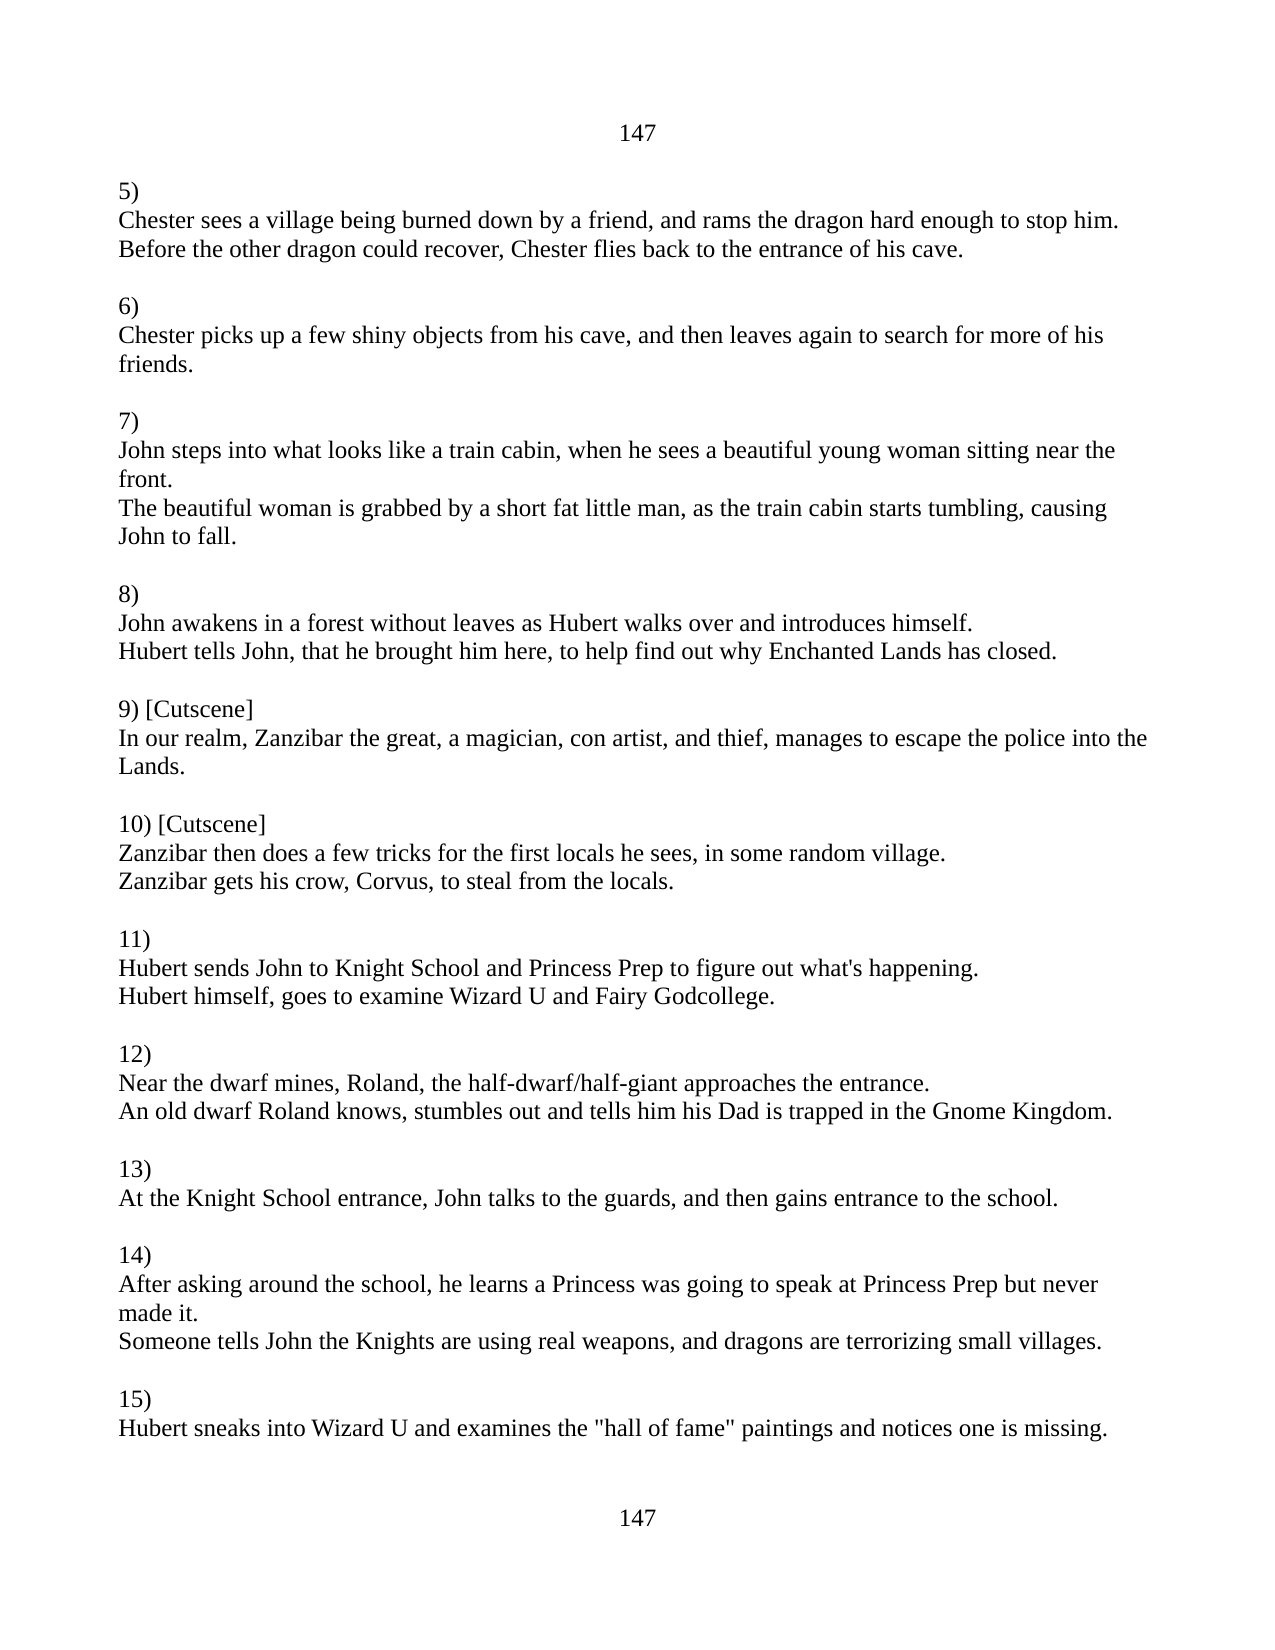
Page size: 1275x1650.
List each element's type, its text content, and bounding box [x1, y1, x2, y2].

text Hubert sneaks into Wizard U and examines the "hall of fame" paintings and notices one is missing. [118, 1413, 1157, 1441]
text 15) [118, 1384, 1157, 1413]
text 5) [118, 176, 1157, 205]
text Zanzibar gets his crow, Corvus, to steal from the locals. [118, 866, 1157, 895]
text 11) [118, 924, 1157, 953]
text 9) [Cutscene] [118, 694, 1157, 723]
text After asking around the school, he learns a Princess was going to speak at Princess Prep but never made it. [118, 1269, 1157, 1326]
text Chester picks up a few shiny objects from his cave, and then leaves again to search for more of his friends. [118, 320, 1157, 378]
text 7) [118, 406, 1157, 435]
text The beautiful woman is grabbed by a short fat little man, as the train cabin starts tumbling, causing John to fall. [118, 493, 1157, 550]
text 10) [Cutscene] [118, 809, 1157, 838]
text 8) [118, 579, 1157, 608]
text Hubert sends John to Knight School and Princess Prep to figure out what's happening. [118, 953, 1157, 981]
text Chester sees a village being burned down by a friend, and rams the dragon hard enough to stop him. [118, 205, 1157, 234]
text Someone tells John the Knights are using real weapons, and dragons are terrorizing small villages. [118, 1326, 1157, 1355]
text Hubert himself, goes to examine Wizard U and Fairy Godcollege. [118, 981, 1157, 1010]
text 12) [118, 1039, 1157, 1068]
text Zanzibar then does a few tricks for the first locals he sees, in some random village. [118, 838, 1157, 866]
text John steps into what looks like a train cabin, when he sees a beautiful young woman sitting near the front. [118, 435, 1157, 493]
text An old dwarf Roland knows, stumbles out and tells him his Dad is trapped in the Gnome Kingdom. [118, 1096, 1157, 1125]
text Before the other dragon could recover, Chester flies back to the entrance of his cave. [118, 234, 1157, 263]
text In our realm, Zanzibar the great, a magician, con artist, and thief, manages to escape the police into the Lands. [118, 723, 1157, 780]
text 13) [118, 1154, 1157, 1183]
text Hubert tells John, that he brought him here, to help find out why Enchanted Lands has closed. [118, 636, 1157, 665]
text John awakens in a forest without leaves as Hubert walks over and introduces himself. [118, 608, 1157, 636]
text At the Knight School entrance, John talks to the guards, and then gains entrance to the school. [118, 1183, 1157, 1211]
text 6) [118, 291, 1157, 320]
text Near the dwarf mines, Roland, the half-dwarf/half-giant approaches the entrance. [118, 1068, 1157, 1096]
text 14) [118, 1240, 1157, 1269]
